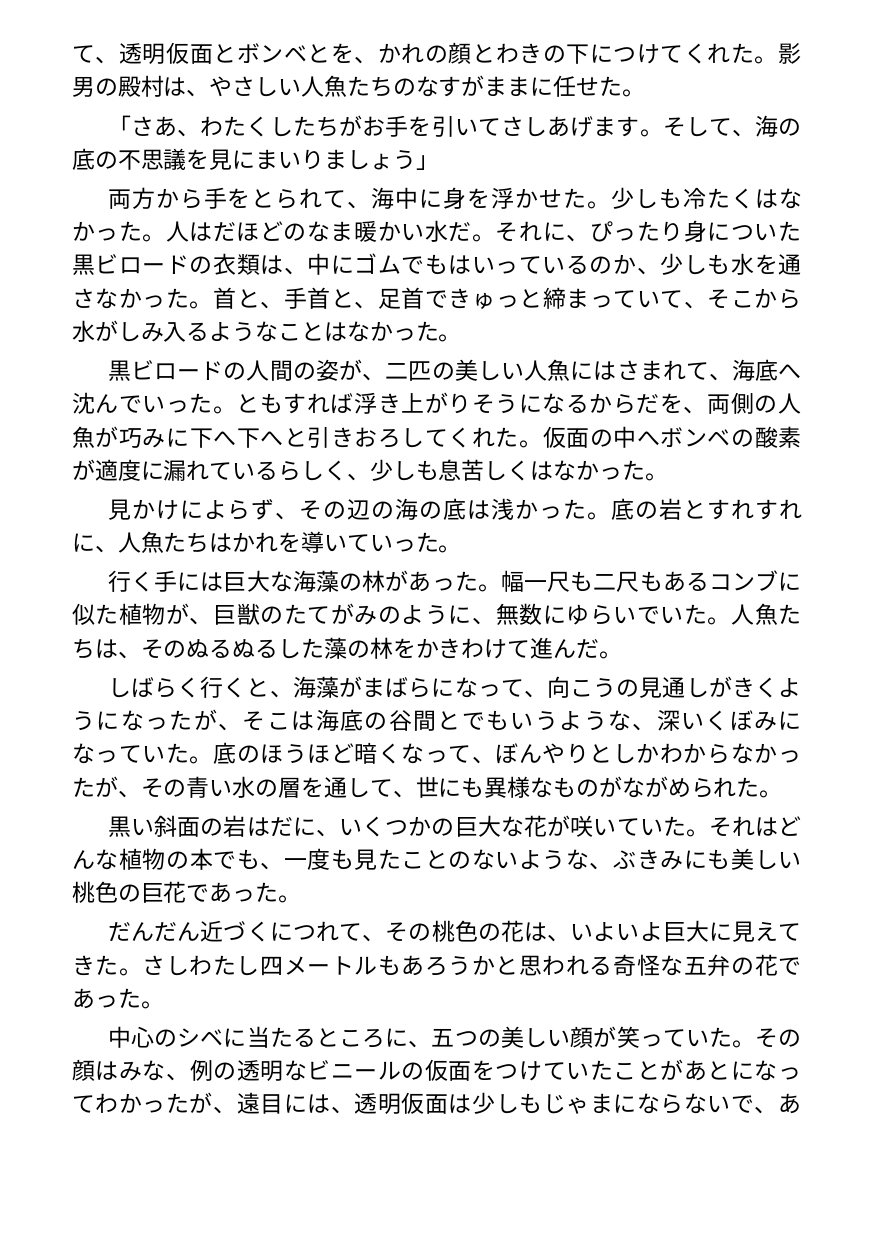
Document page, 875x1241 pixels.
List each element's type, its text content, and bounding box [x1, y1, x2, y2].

text 「さあ、わたくしたちがお手を引いてさしあげます。そして、海の底の不思議を見にまいりましょう」 [72, 108, 802, 175]
text 行く手には巨大な海藻の林があった。幅一尺も二尺もあるコンブに似た植物が、巨獣のたてがみのように、無数にゆらいでいた。人魚たちは、そのぬるぬるした藻の林をかきわけて進んだ。 [72, 564, 802, 664]
text 黒い斜面の岩はだに、いくつかの巨大な花が咲いていた。それはどんな植物の本でも、一度も見たことのないような、ぶきみにも美しい桃色の巨花であった。 [72, 809, 802, 908]
text だんだん近づくにつれて、その桃色の花は、いよいよ巨大に見えてきた。さしわたし四メートルもあろうかと思われる奇怪な五弁の花であった。 [72, 914, 802, 1014]
text 両方から手をとられて、海中に身を浮かせた。少しも冷たくはなかった。人はだほどのなま暖かい水だ。それに、ぴったり身についた黒ビロードの衣類は、中にゴムでもはいっているのか、少しも水を通さなかった。首と、手首と、足首できゅっと締まっていて、そこから水がしみ入るようなことはなかった。 [72, 181, 802, 347]
text しばらく行くと、海藻がまばらになって、向こうの見通しがきくようになったが、そこは海底の谷間とでもいうような、深いくぼみになっていた。底のほうほど暗くなって、ぼんやりとしかわからなかったが、その青い水の層を通して、世にも異様なものがながめられた。 [72, 670, 802, 803]
text 黒ビロードの人間の姿が、二匹の美しい人魚にはさまれて、海底へ沈んでいった。ともすれば浮き上がりそうになるからだを、両側の人魚が巧みに下へ下へと引きおろしてくれた。仮面の中へボンベの酸素が適度に漏れているらしく、少しも息苦しくはなかった。 [72, 353, 802, 486]
text 見かけによらず、その辺の海の底は浅かった。底の岩とすれすれに、人魚たちはかれを導いていった。 [72, 492, 802, 558]
text て、透明仮面とボンベとを、かれの顔とわきの下につけてくれた。影男の殿村は、やさしい人魚たちのなすがままに任せた。 [72, 36, 802, 102]
text 中心のシベに当たるところに、五つの美しい顔が笑っていた。その顔はみな、例の透明なビニールの仮面をつけていたことがあとになってわかったが、遠目には、透明仮面は少しもじゃまにならないで、あ [72, 1020, 802, 1119]
